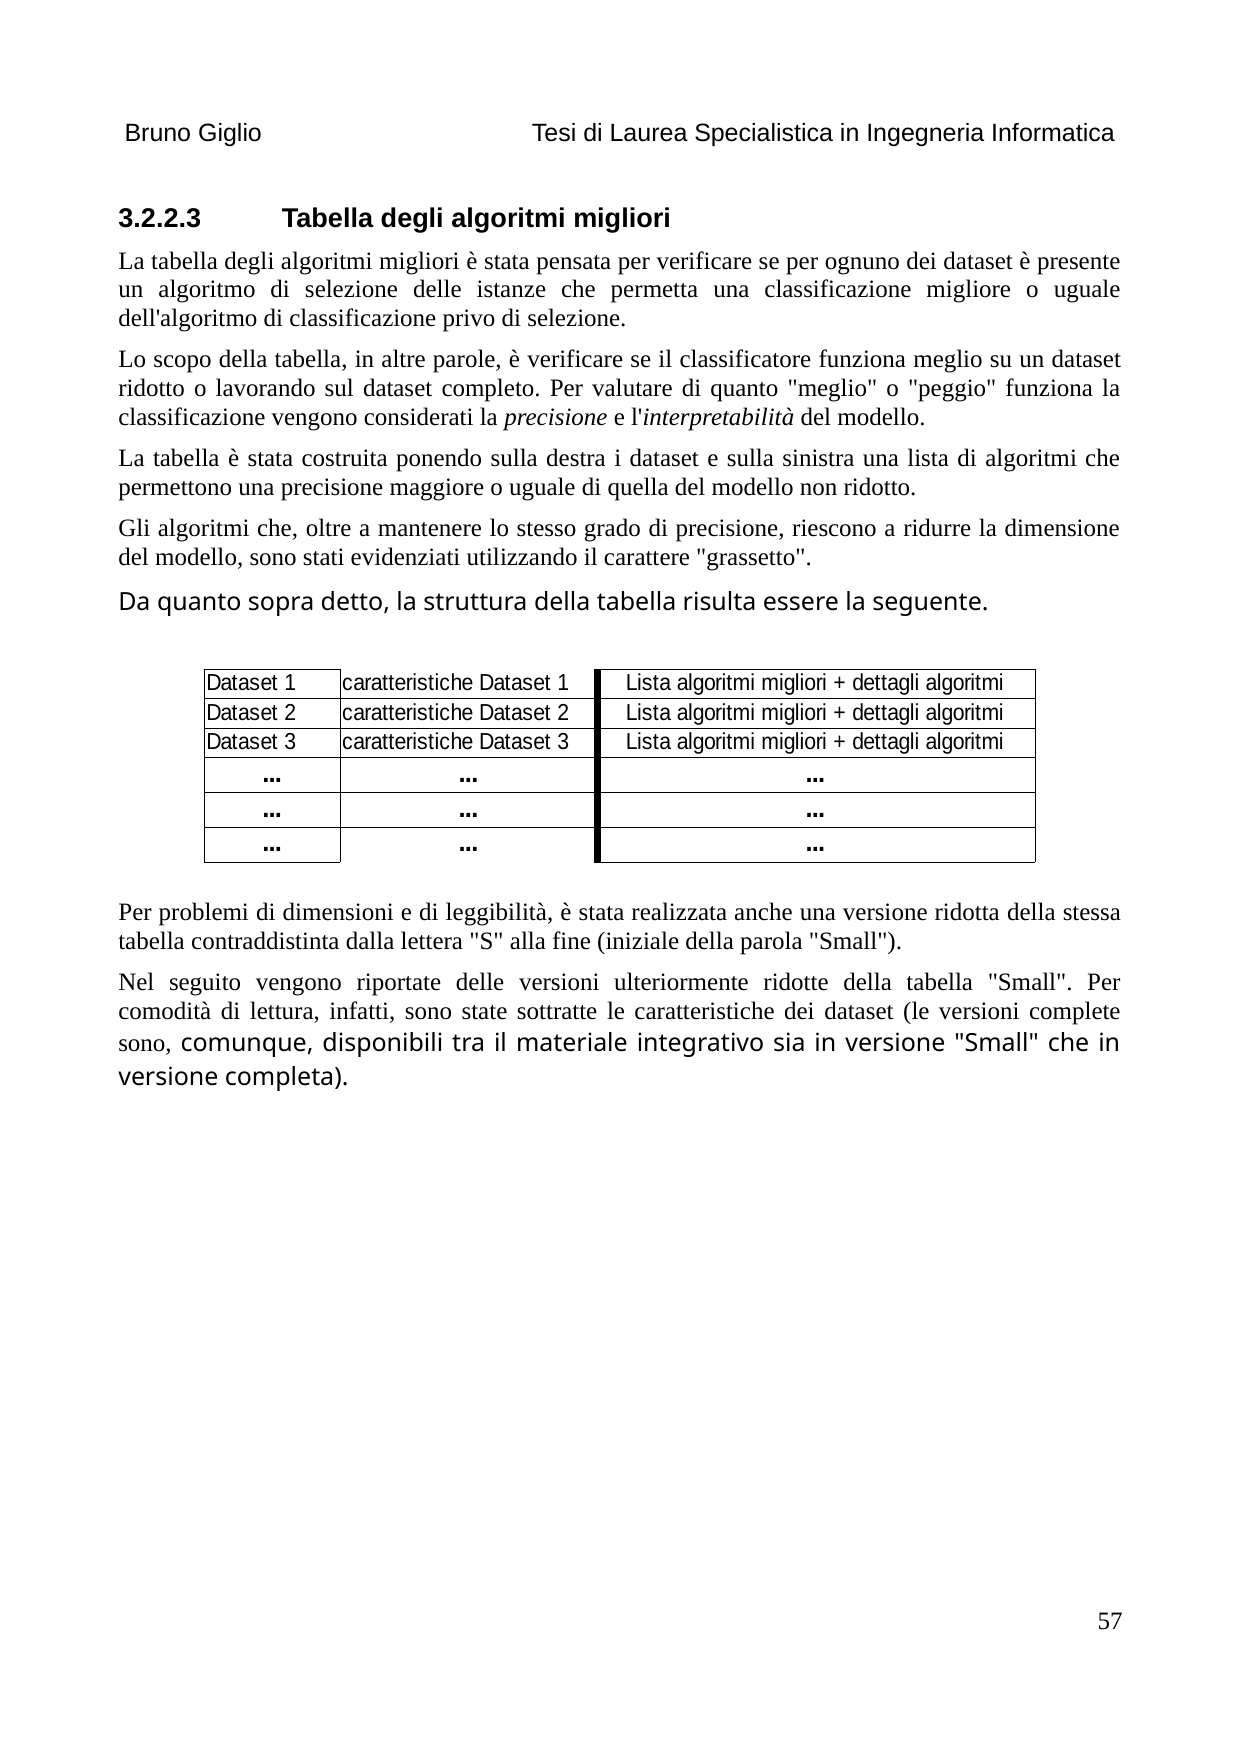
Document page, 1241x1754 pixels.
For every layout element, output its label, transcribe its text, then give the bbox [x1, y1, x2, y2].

text Lo scopo della tabella, in altre parole, è verificare se il classificatore funziona meglio su un dataset ridotto o lavorando sul dataset completo. Per valutare di quanto "meglio" o "peggio" funziona la classificazione vengono considerati la precisione e l'interpretabilità del modello. [118, 344, 1122, 431]
text Da quanto sopra detto, la struttura della tabella risulta essere la seguente. [118, 583, 1122, 617]
text Gli algoritmi che, oltre a mantenere lo stesso grado di precisione, riescono a ridurre la dimensione del modello, sono stati evidenziati utilizzando il carattere "grassetto". [118, 513, 1122, 571]
text Nel seguito vengono riportate delle versioni ulteriormente ridotte della tabella "Small". Per comodità di lettura, infatti, sono state sottratte le caratteristiche dei dataset (le versioni complete sono, comunque, disponibili tra il materiale integrativo sia in versione "Small" che in versione completa). [118, 967, 1122, 1093]
text La tabella degli algoritmi migliori è stata pensata per verificare se per ognuno dei dataset è presente un algoritmo di selezione delle istanze che permetta una classificazione migliore o uguale dell'algoritmo di classificazione privo di selezione. [118, 246, 1122, 332]
text La tabella è stata costruita ponendo sulla destra i dataset e sulla sinistra una lista di algoritmi che permettono una precisione maggiore o uguale di quella del modello non ridotto. [118, 443, 1122, 501]
subtitle Tabella degli algoritmi migliori [118, 202, 1122, 233]
text Per problemi di dimensioni e di leggibilità, è stata realizzata anche una versione ridotta della stessa tabella contraddistinta dalla lettera "S" alla fine (iniziale della parola "Small"). [118, 897, 1122, 955]
